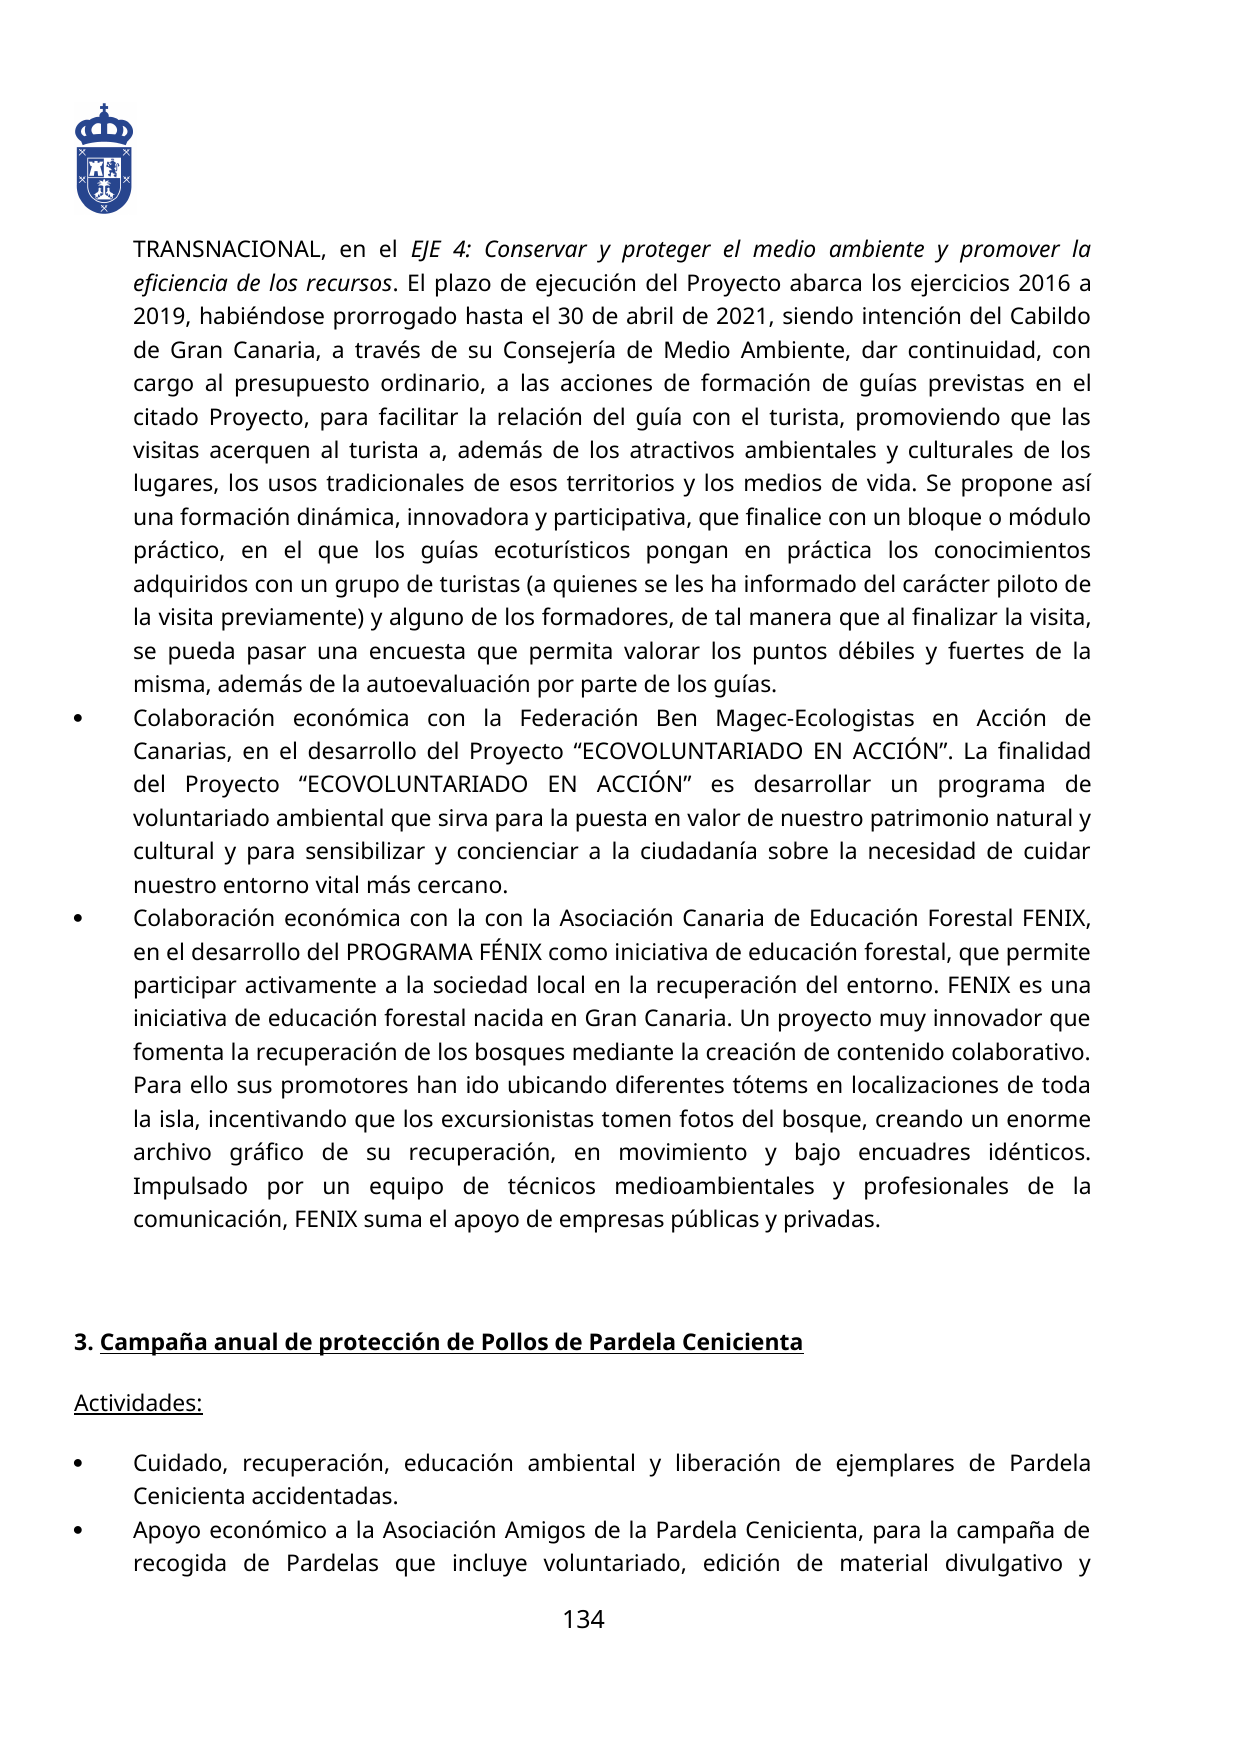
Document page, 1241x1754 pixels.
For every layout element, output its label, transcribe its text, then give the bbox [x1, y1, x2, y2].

text 3. Campaña anual de protección de Pollos de Pardela Cenicienta [74, 1326, 1092, 1357]
list Cuidado, recuperación, educación ambiental y liberación de ejemplares de Pardela Cenicienta accidentadas. [74, 1447, 1092, 1512]
picture [73, 102, 137, 215]
list Colaboración económica con la Federación Ben Magec-Ecologistas en Acción de Canarias, en el desarrollo del Proyecto “ECOVOLUNTARIADO EN ACCIÓN”. La finalidad del Proyecto “ECOVOLUNTARIADO EN ACCIÓN” es desarrollar un programa de voluntariado ambiental que sirva para la puesta en valor de nuestro patrimonio natural y cultural y para sensibilizar y concienciar a la ciudadanía sobre la necesidad de cuidar nuestro entorno vital más cercano. [74, 701, 1092, 900]
list TRANSNACIONAL, en el EJE 4: Conservar y proteger el medio ambiente y promover la eficiencia de los recursos. El plazo de ejecución del Proyecto abarca los ejercicios 2016 a 2019, habiéndose prorrogado hasta el 30 de abril de 2021, siendo intención del Cabildo de Gran Canaria, a través de su Consejería de Medio Ambiente, dar continuidad, con cargo al presupuesto ordinario, a las acciones de formación de guías previstas en el citado Proyecto, para facilitar la relación del guía con el turista, promoviendo que las visitas acerquen al turista a, además de los atractivos ambientales y culturales de los lugares, los usos tradicionales de esos territorios y los medios de vida. Se propone así una formación dinámica, innovadora y participativa, que finalice con un bloque o módulo práctico, en el que los guías ecoturísticos pongan en práctica los conocimientos adquiridos con un grupo de turistas (a quienes se les ha informado del carácter piloto de la visita previamente) y alguno de los formadores, de tal manera que al finalizar la visita, se pueda pasar una encuesta que permita valorar los puntos débiles y fuertes de la misma, además de la autoevaluación por parte de los guías. [74, 233, 1092, 699]
text Actividades: [74, 1386, 1092, 1418]
list Apoyo económico a la Asociación Amigos de la Pardela Cenicienta, para la campaña de recogida de Pardelas que incluye voluntariado, edición de material divulgativo y [74, 1514, 1092, 1578]
list Colaboración económica con la con la Asociación Canaria de Educación Forestal FENIX, en el desarrollo del PROGRAMA FÉNIX como iniciativa de educación forestal, que permite participar activamente a la sociedad local en la recuperación del entorno. FENIX es una iniciativa de educación forestal nacida en Gran Canaria. Un proyecto muy innovador que fomenta la recuperación de los bosques mediante la creación de contenido colaborativo. Para ello sus promotores han ido ubicando diferentes tótems en localizaciones de toda la isla, incentivando que los excursionistas tomen fotos del bosque, creando un enorme archivo gráfico de su recuperación, en movimiento y bajo encuadres idénticos. Impulsado por un equipo de técnicos medioambientales y profesionales de la comunicación, FENIX suma el apoyo de empresas públicas y privadas. [74, 902, 1092, 1234]
